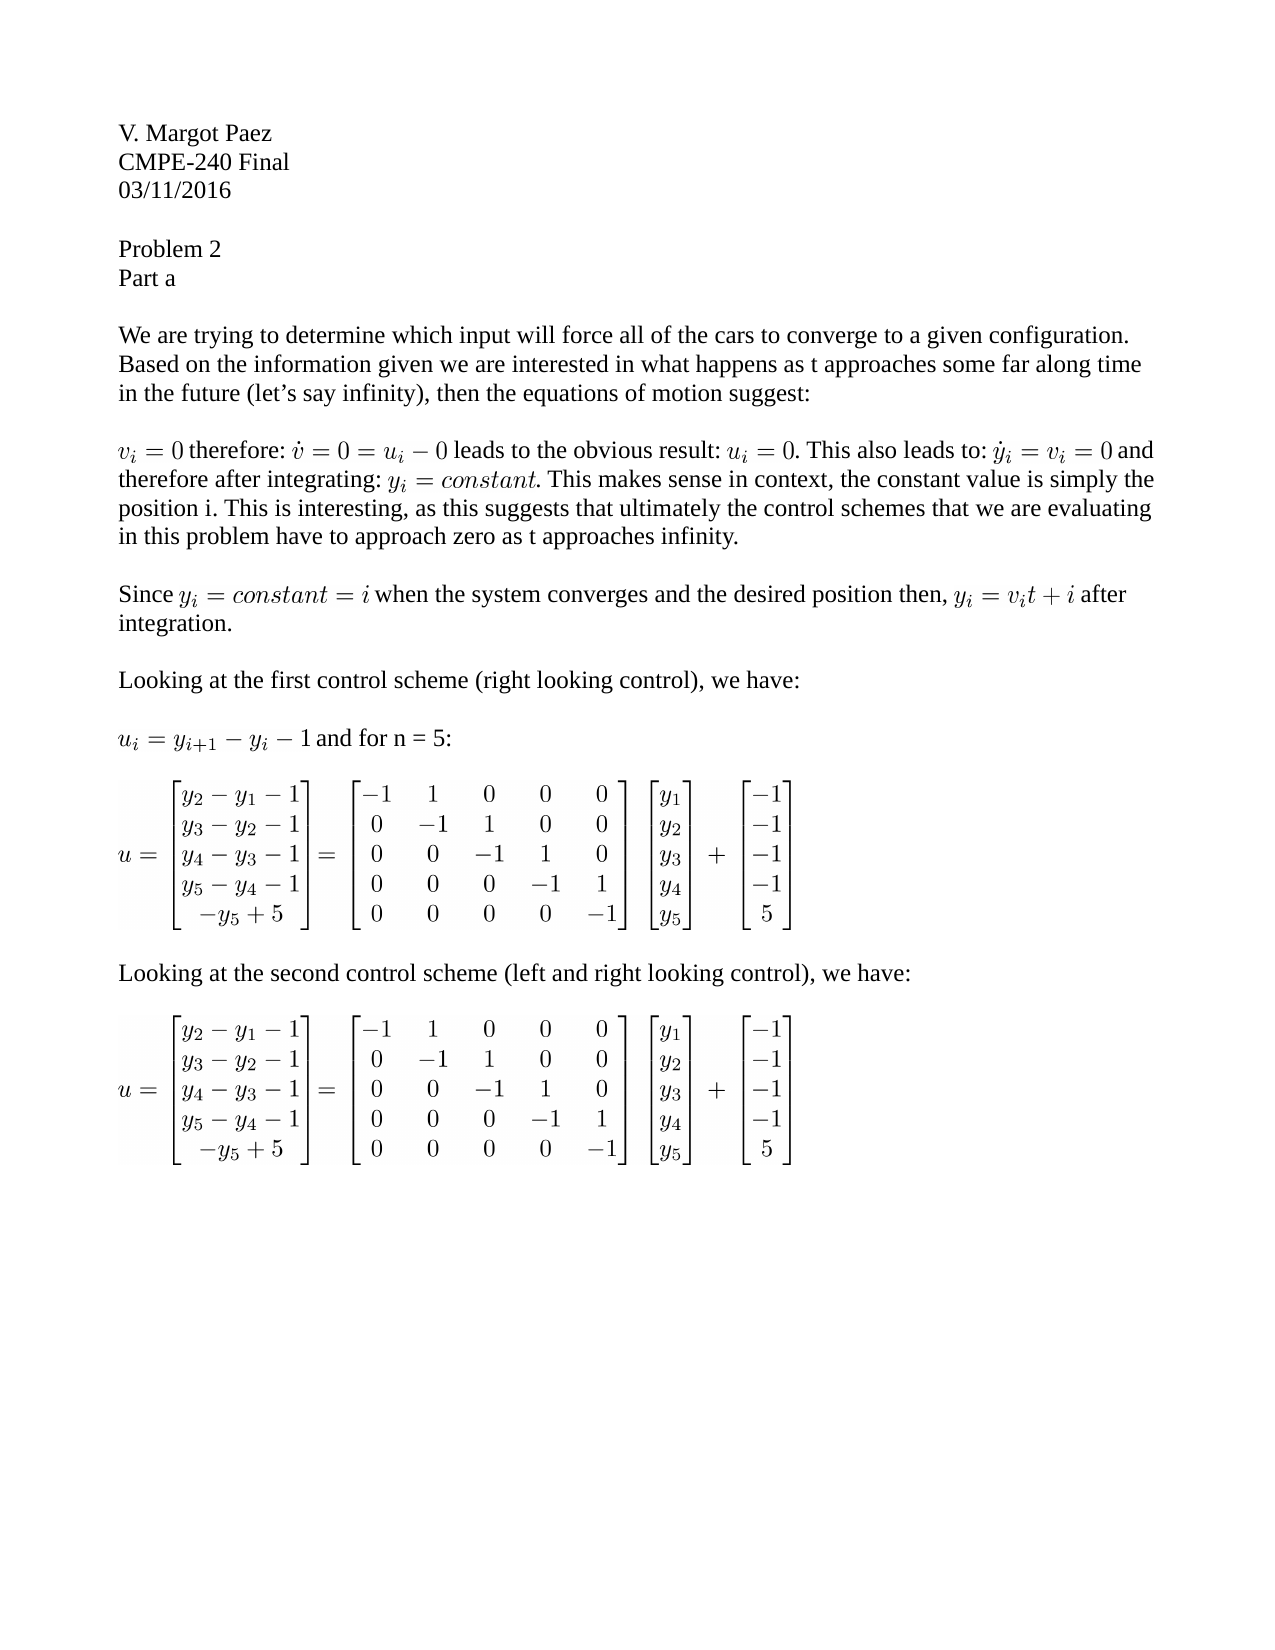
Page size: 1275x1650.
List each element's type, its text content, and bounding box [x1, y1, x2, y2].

picture [179, 585, 369, 608]
text We are trying to determine which input will force all of the cars to converge to a given configuration. Based on the information given we are interested in what happens as t approaches some far along time in the future (let’s say infinity), then the equations of motion suggest: [118, 320, 1157, 406]
picture [118, 729, 310, 752]
text Looking at the second control scheme (left and right looking control), we have: [118, 958, 1157, 987]
picture [118, 780, 791, 930]
text and for n = 5: [118, 723, 1157, 752]
picture [993, 441, 1112, 464]
picture [388, 471, 536, 493]
text Since when the system converges and the desired position then, after integration. [118, 579, 1157, 636]
picture [118, 441, 183, 463]
picture [954, 585, 1074, 608]
picture [118, 1015, 791, 1165]
text therefore: leads to the obvious result: . This also leads to: and therefore after integrating: . This makes sense in context, the constant value is simply the position i. This is interesting, as this suggests that ultimately the control schemes that we are evaluating in this problem have to approach zero as t approaches infinity. [118, 435, 1157, 550]
text Part a [118, 263, 1157, 291]
text Looking at the first control scheme (right looking control), we have: [118, 665, 1157, 694]
picture [727, 441, 794, 463]
text Problem 2 [118, 234, 1157, 263]
picture [292, 441, 447, 463]
